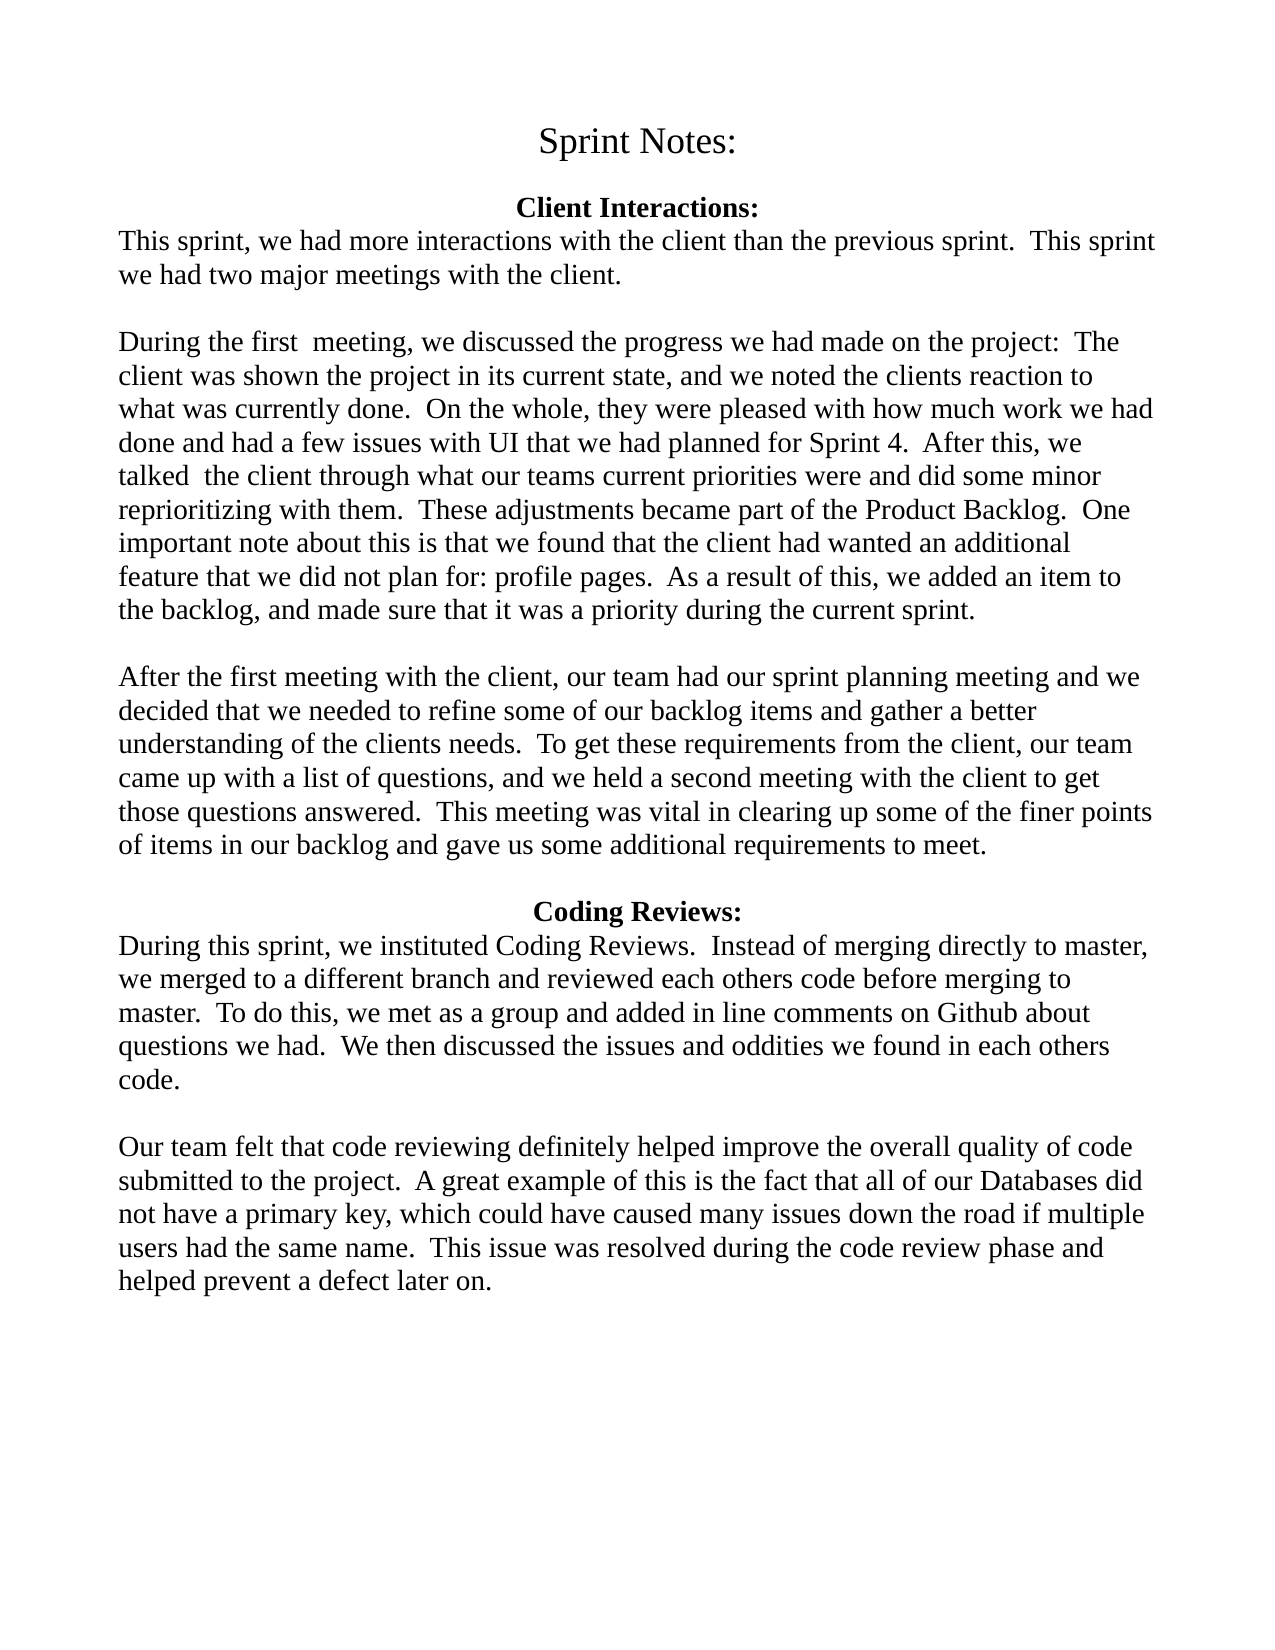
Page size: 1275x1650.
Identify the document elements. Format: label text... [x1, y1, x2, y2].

text Client Interactions: [118, 190, 1157, 223]
text This sprint, we had more interactions with the client than the previous sprint. This sprint we had two major meetings with the client. [118, 223, 1157, 291]
text Coding Reviews: [118, 894, 1157, 928]
text After the first meeting with the client, our team had our sprint planning meeting and we decided that we needed to refine some of our backlog items and gather a better understanding of the clients needs. To get these requirements from the client, our team came up with a list of questions, and we held a second meeting with the client to get those questions answered. This meeting was vital in clearing up some of the finer points of items in our backlog and gave us some additional requirements to meet. [118, 659, 1157, 861]
text Our team felt that code reviewing definitely helped improve the overall quality of code submitted to the project. A great example of this is the fact that all of our Databases did not have a primary key, which could have caused many issues down the road if multiple users had the same name. This issue was resolved during the code review phase and helped prevent a defect later on. [118, 1129, 1157, 1297]
text During this sprint, we instituted Coding Reviews. Instead of merging directly to master, we merged to a different branch and reviewed each others code before merging to master. To do this, we met as a group and added in line comments on Github about questions we had. We then discussed the issues and oddities we found in each others code. [118, 928, 1157, 1096]
text Sprint Notes: [118, 118, 1157, 161]
text During the first meeting, we discussed the progress we had made on the project: The client was shown the project in its current state, and we noted the clients reaction to what was currently done. On the whole, they were pleased with how much work we had done and had a few issues with UI that we had planned for Sprint 4. After this, we talked the client through what our teams current priorities were and did some minor reprioritizing with them. These adjustments became part of the Product Backlog. One important note about this is that we found that the client had wanted an additional feature that we did not plan for: profile pages. As a result of this, we added an item to the backlog, and made sure that it was a priority during the current sprint. [118, 324, 1157, 626]
